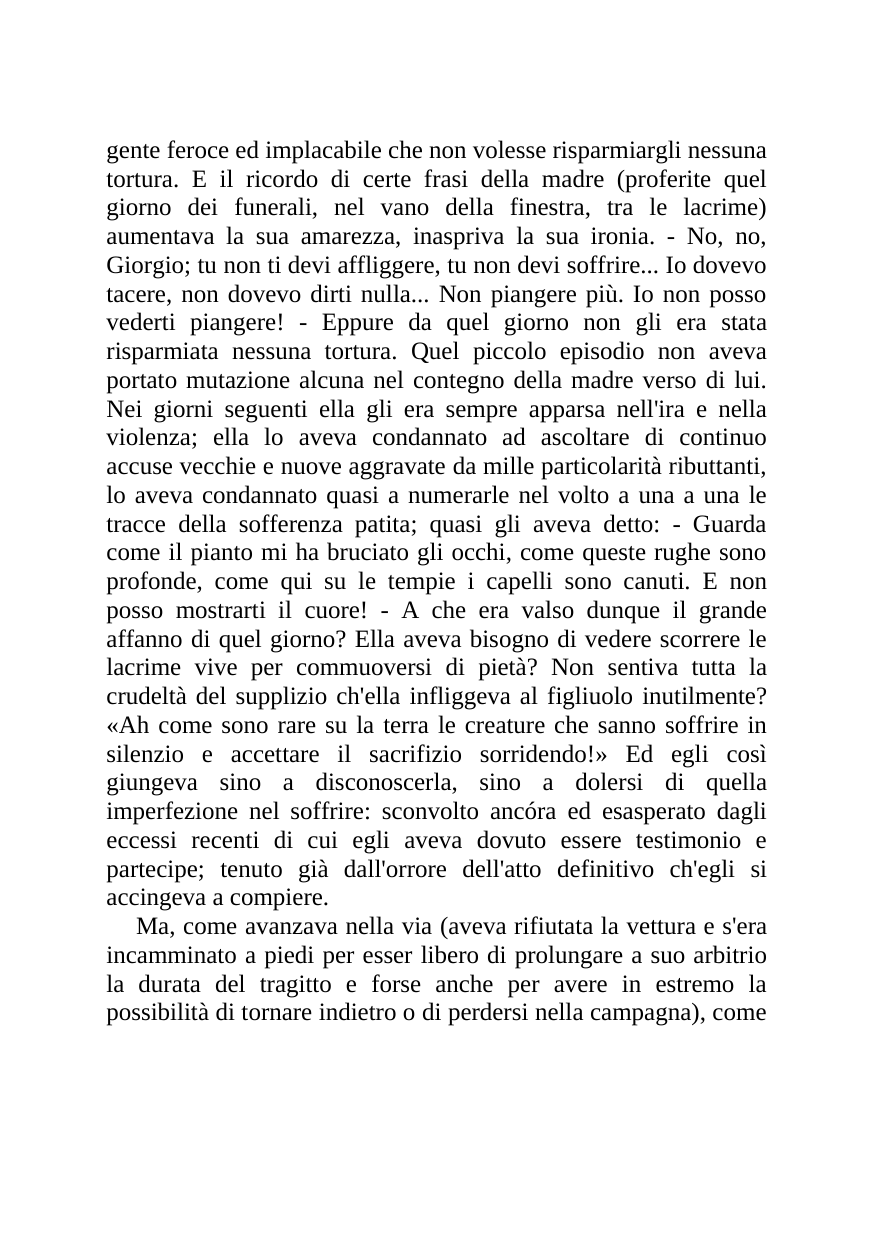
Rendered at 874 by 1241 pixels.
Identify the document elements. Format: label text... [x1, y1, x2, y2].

text Ma, come avanzava nella via (aveva rifiutata la vettura e s'era incamminato a piedi per esser libero di prolungare a suo arbitrio la durata del tragitto e forse anche per avere in estremo la possibilità di tornare indietro o di perdersi nella campagna), come [106, 911, 768, 1026]
text gente feroce ed implacabile che non volesse risparmiargli nessuna tortura. E il ricordo di certe frasi della madre (proferite quel giorno dei funerali, nel vano della finestra, tra le lacrime) aumentava la sua amarezza, inaspriva la sua ironia. - No, no, Giorgio; tu non ti devi affliggere, tu non devi soffrire... Io dovevo tacere, non dovevo dirti nulla... Non piangere più. Io non posso vederti piangere! - Eppure da quel giorno non gli era stata risparmiata nessuna tortura. Quel piccolo episodio non aveva portato mutazione alcuna nel contegno della madre verso di lui. Nei giorni seguenti ella gli era sempre apparsa nell'ira e nella violenza; ella lo aveva condannato ad ascoltare di continuo accuse vecchie e nuove aggravate da mille particolarità ributtanti, lo aveva condannato quasi a numerarle nel volto a una a una le tracce della sofferenza patita; quasi gli aveva detto: - Guarda come il pianto mi ha bruciato gli occhi, come queste rughe sono profonde, come qui su le tempie i capelli sono canuti. E non posso mostrarti il cuore! - A che era valso dunque il grande affanno di quel giorno? Ella aveva bisogno di vedere scorrere le lacrime vive per commuoversi di pietà? Non sentiva tutta la crudeltà del supplizio ch'ella infliggeva al figliuolo inutilmente? «Ah come sono rare su la terra le creature che sanno soffrire in silenzio e accettare il sacrifizio sorridendo!» Ed egli così giungeva sino a disconoscerla, sino a dolersi di quella imperfezione nel soffrire: sconvolto ancóra ed esasperato dagli eccessi recenti di cui egli aveva dovuto essere testimonio e partecipe; tenuto già dall'orrore dell'atto definitivo ch'egli si accingeva a compiere. [106, 135, 768, 911]
